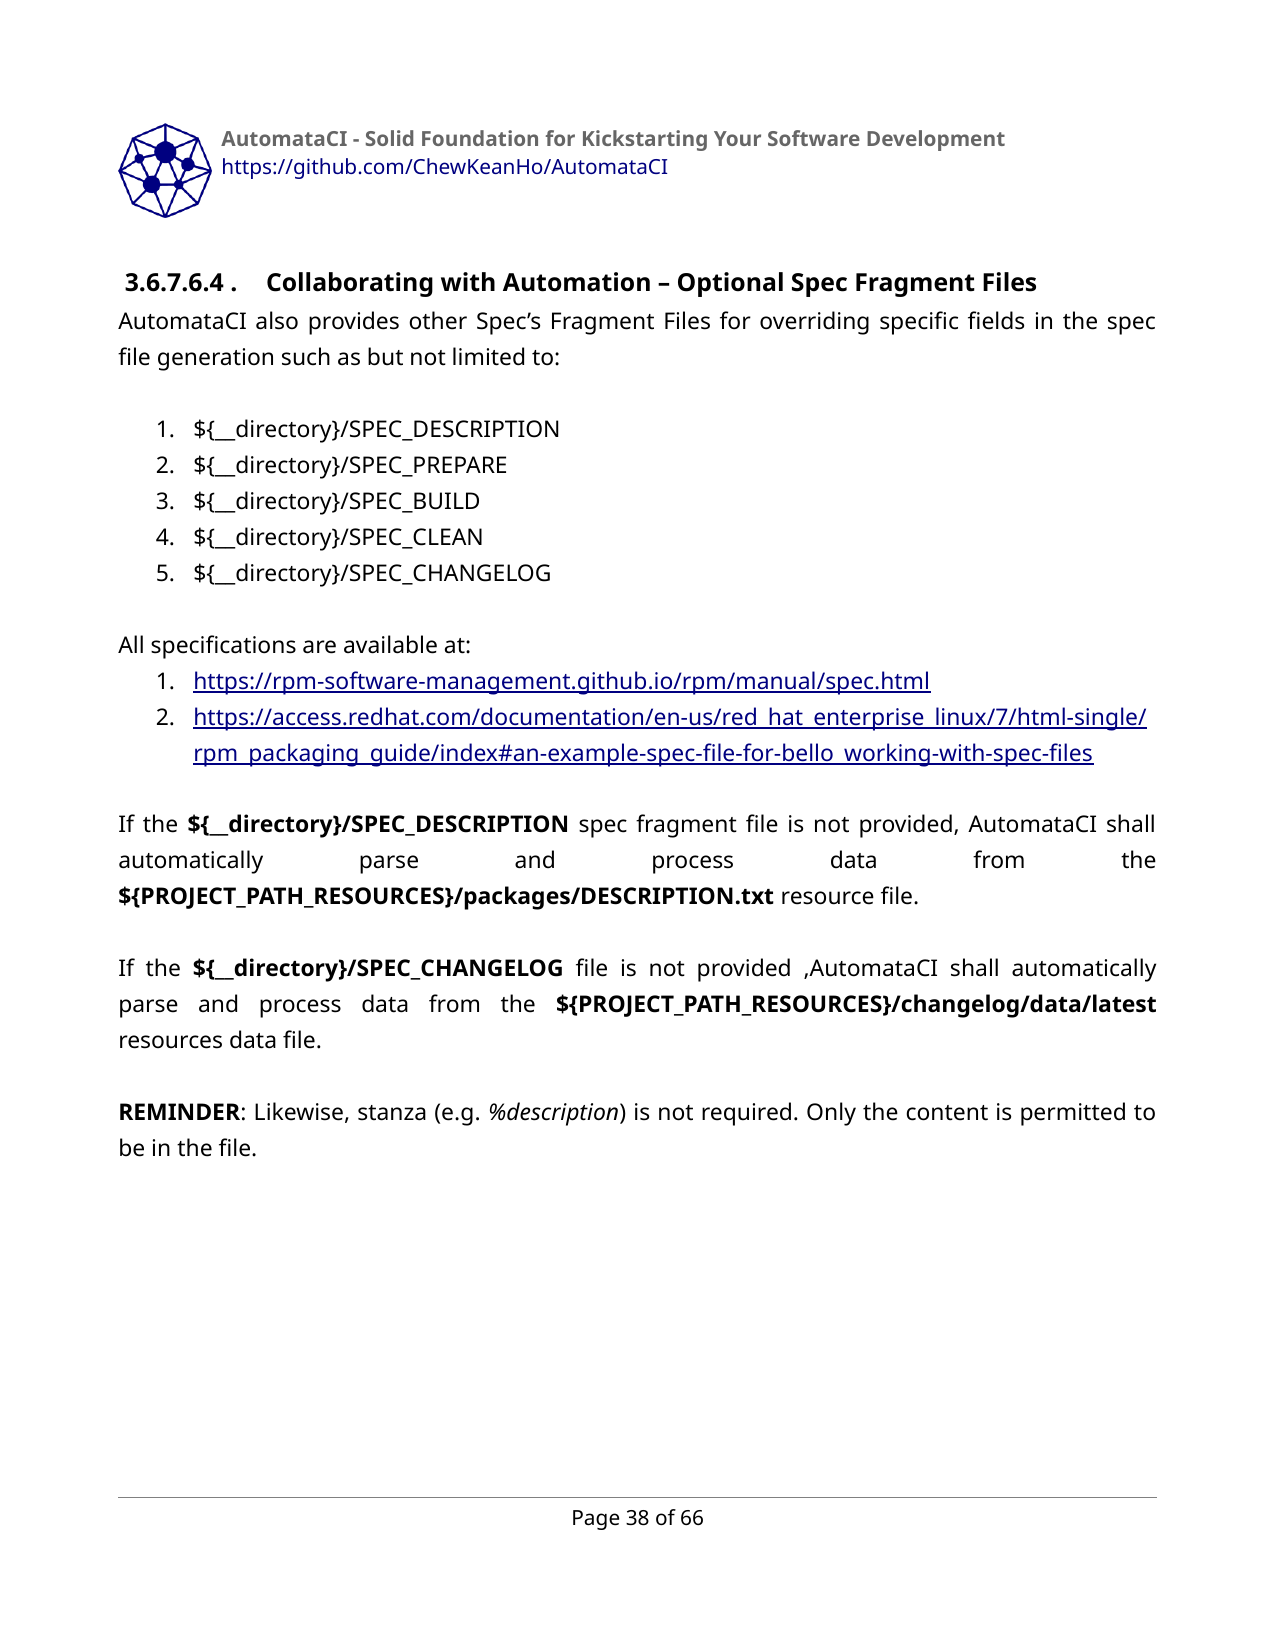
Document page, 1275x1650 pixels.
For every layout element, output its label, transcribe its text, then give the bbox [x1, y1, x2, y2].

text AutomataCI also provides other Spec’s Fragment Files for overriding specific fields in the spec file generation such as but not limited to: [118, 305, 1157, 372]
text If the ${__directory}/SPEC_CHANGELOG file is not provided ,AutomataCI shall automatically parse and process data from the ${PROJECT_PATH_RESOURCES}/changelog/data/latest resources data file. [118, 952, 1157, 1055]
text All specifications are available at: [118, 629, 1157, 660]
list ${__directory}/SPEC_CHANGELOG [156, 557, 1157, 588]
list https://access.redhat.com/documentation/en-us/red_hat_enterprise_linux/7/html-single/rpm_packaging_guide/index#an-example-spec-file-for-bello_working-with-spec-files [156, 701, 1157, 768]
text REMINDER: Likewise, stanza (e.g. %description) is not required. Only the content is permitted to be in the file. [118, 1096, 1157, 1163]
list ${__directory}/SPEC_PREPARE [156, 449, 1157, 480]
list ${__directory}/SPEC_CLEAN [156, 521, 1157, 552]
list ${__directory}/SPEC_DESCRIPTION [156, 413, 1157, 444]
picture [118, 123, 212, 218]
text If the ${__directory}/SPEC_DESCRIPTION spec fragment file is not provided, AutomataCI shall automatically parse and process data from the ${PROJECT_PATH_RESOURCES}/packages/DESCRIPTION.txt resource file. [118, 808, 1157, 912]
subtitle Collaborating with Automation – Optional Spec Fragment Files [118, 265, 1157, 299]
list ${__directory}/SPEC_BUILD [156, 485, 1157, 516]
list https://rpm-software-management.github.io/rpm/manual/spec.html [156, 665, 1157, 696]
